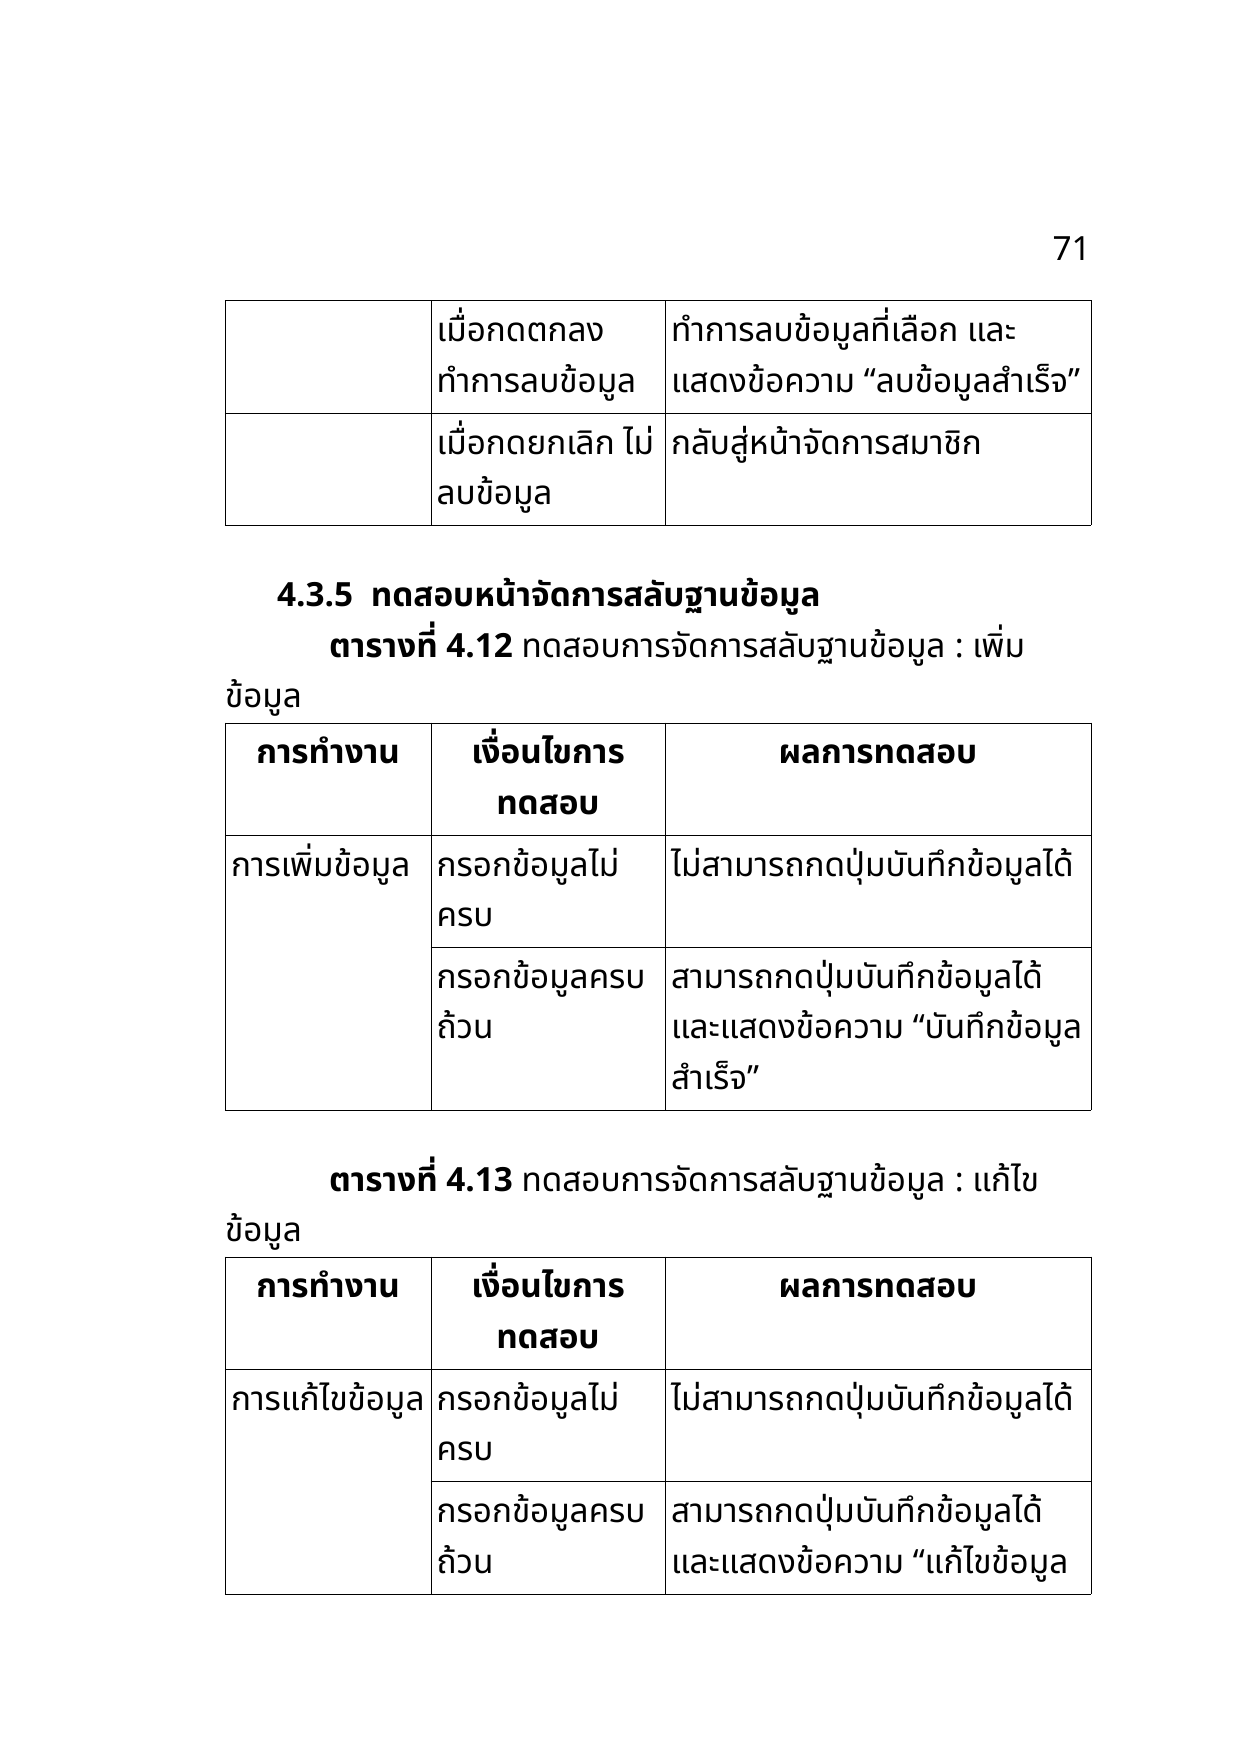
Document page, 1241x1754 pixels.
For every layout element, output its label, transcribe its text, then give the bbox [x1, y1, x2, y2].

table_cell การเพิ่มข้อมูล [226, 836, 431, 1110]
table_header เงื่อนไขการทดสอบ [432, 724, 665, 835]
text 4.3.5 ทดสอบหน้าจัดการสลับฐานข้อมูล [225, 571, 1091, 621]
table_cell ทำการลบข้อมูลที่เลือก และแสดงข้อความ “ลบข้อมูลสำเร็จ” [666, 301, 1091, 413]
table_cell กรอกข้อมูลไม่ครบ [432, 836, 665, 947]
table_cell [226, 301, 431, 413]
table_cell สามารถกดปุ่มบันทึกข้อมูลได้ และแสดงข้อความ “บันทึกข้อมูลสำเร็จ” [666, 948, 1091, 1110]
table_cell กลับสู่หน้าจัดการสมาชิก [666, 414, 1091, 525]
text ตารางที่ 4.13 ทดสอบการจัดการสลับฐานข้อมูล : แก้ไขข้อมูล [225, 1156, 1091, 1257]
table_header เงื่อนไขการทดสอบ [432, 1258, 665, 1369]
table_header ผลการทดสอบ [666, 1258, 1091, 1369]
table_header การทำงาน [226, 724, 431, 835]
table_cell [226, 414, 431, 525]
table_cell ไม่สามารถกดปุ่มบันทึกข้อมูลได้ [666, 1370, 1091, 1481]
table_header ผลการทดสอบ [666, 724, 1091, 835]
table_cell การแก้ไขข้อมูล [226, 1370, 431, 1594]
table_cell กรอกข้อมูลครบถ้วน [432, 948, 665, 1110]
text ตารางที่ 4.12 ทดสอบการจัดการสลับฐานข้อมูล : เพิ่มข้อมูล [225, 621, 1091, 722]
table_cell กรอกข้อมูลครบถ้วน [432, 1482, 665, 1594]
table_cell ไม่สามารถกดปุ่มบันทึกข้อมูลได้ [666, 836, 1091, 947]
table_cell เมื่อกดตกลง ทำการลบข้อมูล [432, 301, 665, 413]
table_cell เมื่อกดยกเลิก ไม่ลบข้อมูล [432, 414, 665, 525]
table_cell สามารถกดปุ่มบันทึกข้อมูลได้ และแสดงข้อความ “แก้ไขข้อมูล [666, 1482, 1091, 1594]
table_cell กรอกข้อมูลไม่ครบ [432, 1370, 665, 1481]
table_header การทำงาน [226, 1258, 431, 1369]
